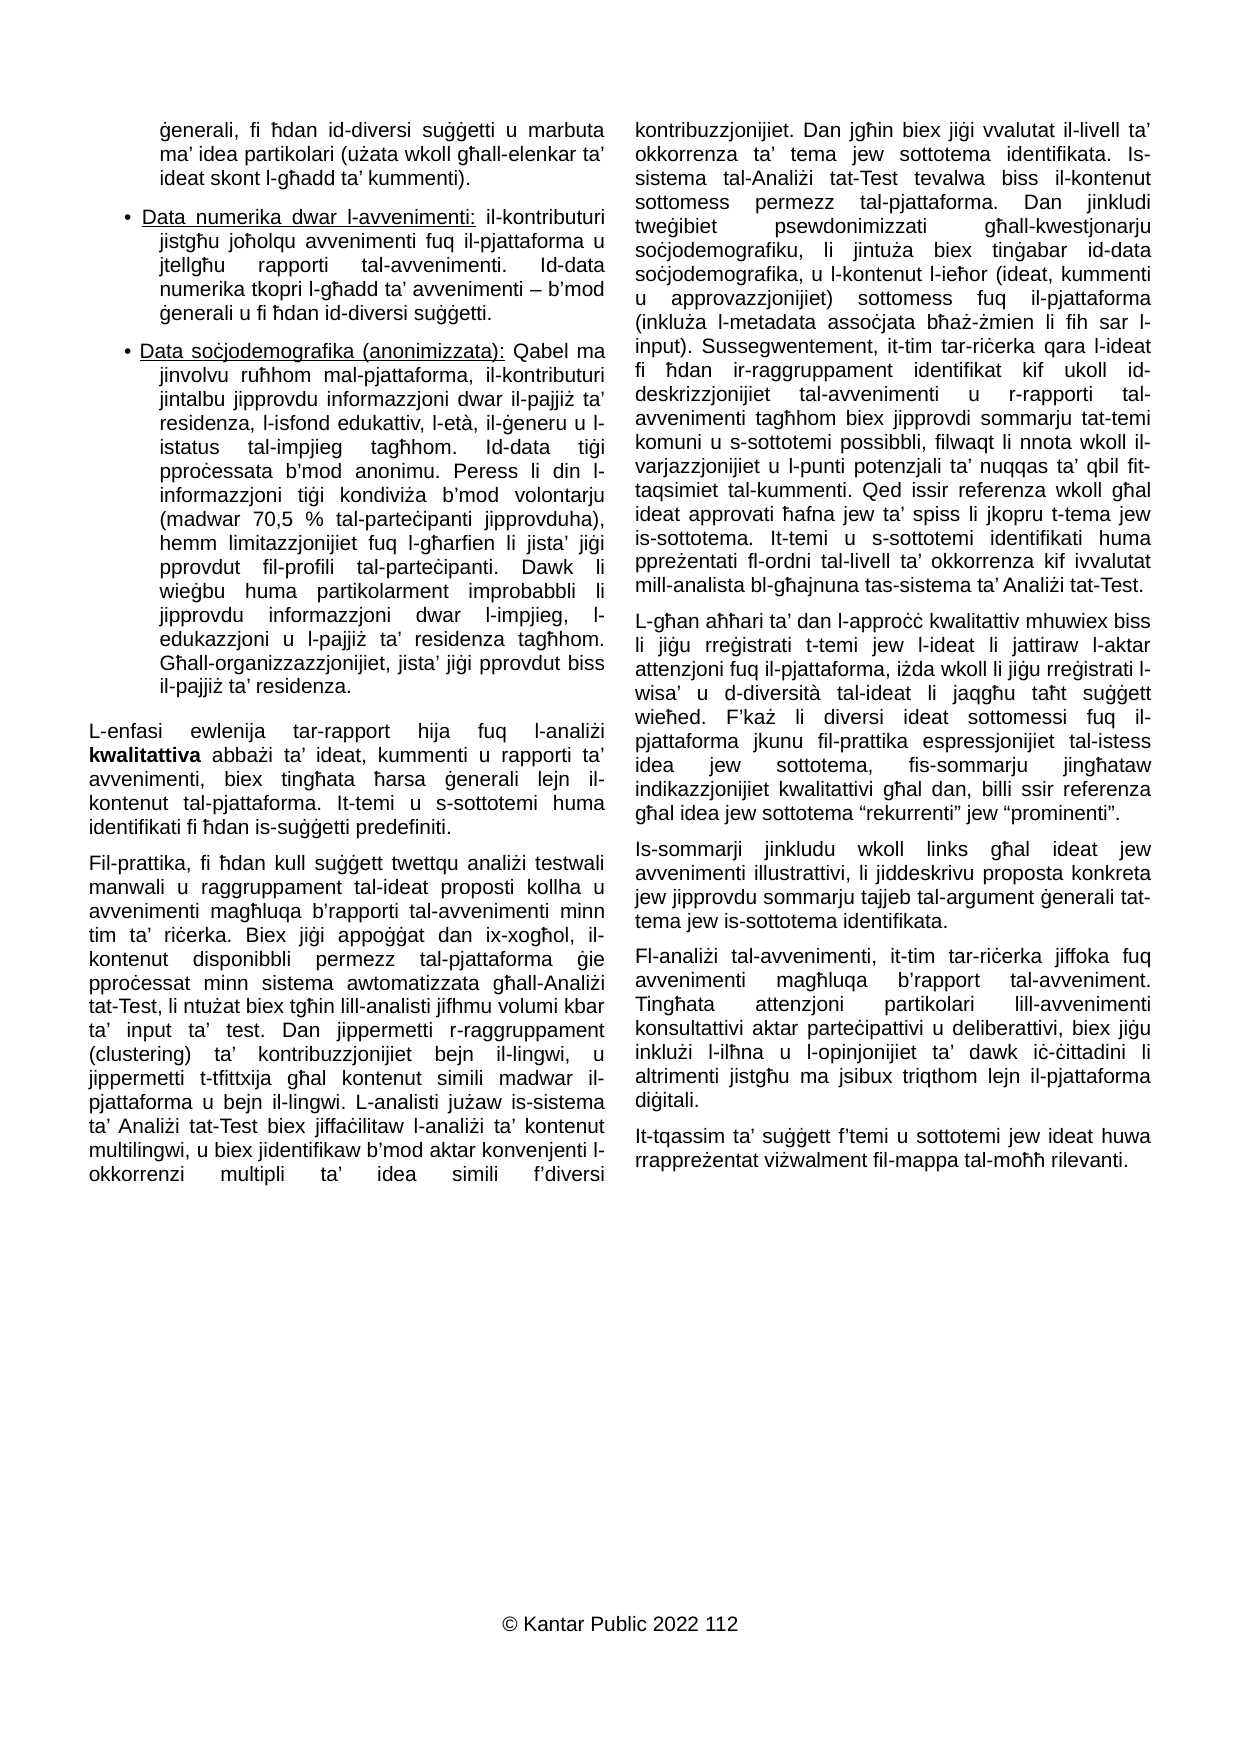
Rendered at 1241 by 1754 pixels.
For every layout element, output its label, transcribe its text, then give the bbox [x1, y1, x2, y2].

text Fil-prattika, fi ħdan kull suġġett twettqu analiżi testwali manwali u raggruppament tal-ideat proposti kollha u avvenimenti magħluqa b’rapporti tal-avvenimenti minn tim ta’ riċerka. Biex jiġi appoġġat dan ix-xogħol, il-kontenut disponibbli permezz tal-pjattaforma ġie pproċessat minn sistema awtomatizzata għall-Analiżi tat-Test, li ntużat biex tgħin lill-analisti jifhmu volumi kbar ta’ input ta’ test. Dan jippermetti r-raggruppament (clustering) ta’ kontribuzzjonijiet bejn il-lingwi, u jippermetti t-tfittxija għal kontenut simili madwar il-pjattaforma u bejn il-lingwi. L-analisti jużaw is-sistema ta’ Analiżi tat-Test biex jiffaċilitaw l-analiżi ta’ kontenut multilingwi, u biex jidentifikaw b’mod aktar konvenjenti l-okkorrenzi multipli ta’ idea simili f’diversi [88, 851, 605, 1186]
text • Data numerika dwar l-avvenimenti: il-kontributuri jistgħu joħolqu avvenimenti fuq il-pjattaforma u jtellgħu rapporti tal-avvenimenti. Id-data numerika tkopri l-għadd ta’ avvenimenti – b’mod ġenerali u fi ħdan id-diversi suġġetti. [124, 204, 605, 324]
text • Data soċjodemografika (anonimizzata): Qabel ma jinvolvu ruħhom mal-pjattaforma, il-kontributuri jintalbu jipprovdu informazzjoni dwar il-pajjiż ta’ residenza, l-isfond edukattiv, l-età, il-ġeneru u l-istatus tal-impjieg tagħhom. Id-data tiġi pproċessata b’mod anonimu. Peress li din l-informazzjoni tiġi kondiviża b’mod volontarju (madwar 70,5 % tal-parteċipanti jipprovduha), hemm limitazzjonijiet fuq l-għarfien li jista’ jiġi pprovdut fil-profili tal-parteċipanti. Dawk li wieġbu huma partikolarment improbabbli li jipprovdu informazzjoni dwar l-impjieg, l-edukazzjoni u l-pajjiż ta’ residenza tagħhom. Għall-organizzazzjonijiet, jista’ jiġi pprovdut biss il-pajjiż ta’ residenza. [124, 339, 605, 698]
text It-tqassim ta’ suġġett f’temi u sottotemi jew ideat huwa rrappreżentat viżwalment fil-mappa tal-moħħ rilevanti. [635, 1124, 1152, 1172]
text ġenerali, fi ħdan id-diversi suġġetti u marbuta ma’ idea partikolari (użata wkoll għall-elenkar ta’ ideat skont l-għadd ta’ kummenti). [124, 118, 605, 190]
text kontribuzzjonijiet. Dan jgħin biex jiġi vvalutat il-livell ta’ okkorrenza ta’ tema jew sottotema identifikata. Is-sistema tal-Analiżi tat-Test tevalwa biss il-kontenut sottomess permezz tal-pjattaforma. Dan jinkludi tweġibiet psewdonimizzati għall-kwestjonarju soċjodemografiku, li jintuża biex tinġabar id-data soċjodemografika, u l-kontenut l-ieħor (ideat, kummenti u approvazzjonijiet) sottomess fuq il-pjattaforma (inkluża l-metadata assoċjata bħaż-żmien li fih sar l-input). Sussegwentement, it-tim tar-riċerka qara l-ideat fi ħdan ir-raggruppament identifikat kif ukoll id-deskrizzjonijiet tal-avvenimenti u r-rapporti tal-avvenimenti tagħhom biex jipprovdi sommarju tat-temi komuni u s-sottotemi possibbli, filwaqt li nnota wkoll il-varjazzjonijiet u l-punti potenzjali ta’ nuqqas ta’ qbil fit-taqsimiet tal-kummenti. Qed issir referenza wkoll għal ideat approvati ħafna jew ta’ spiss li jkopru t-tema jew is-sottotema. It-temi u s-sottotemi identifikati huma ppreżentati fl-ordni tal-livell ta’ okkorrenza kif ivvalutat mill-analista bl-għajnuna tas-sistema ta’ Analiżi tat-Test. [635, 118, 1152, 597]
text Fl-analiżi tal-avvenimenti, it-tim tar-riċerka jiffoka fuq avvenimenti magħluqa b’rapport tal-avveniment. Tingħata attenzjoni partikolari lill-avvenimenti konsultattivi aktar parteċipattivi u deliberattivi, biex jiġu inklużi l-ilħna u l-opinjonijiet ta’ dawk iċ-ċittadini li altrimenti jistgħu ma jsibux triqthom lejn il-pjattaforma diġitali. [635, 944, 1152, 1112]
text L-għan aħħari ta’ dan l-approċċ kwalitattiv mhuwiex biss li jiġu rreġistrati t-temi jew l-ideat li jattiraw l-aktar attenzjoni fuq il-pjattaforma, iżda wkoll li jiġu rreġistrati l-wisa’ u d-diversità tal-ideat li jaqgħu taħt suġġett wieħed. F’każ li diversi ideat sottomessi fuq il-pjattaforma jkunu fil-prattika espressjonijiet tal-istess idea jew sottotema, fis-sommarju jingħataw indikazzjonijiet kwalitattivi għal dan, billi ssir referenza għal idea jew sottotema “rekurrenti” jew “prominenti”. [635, 609, 1152, 825]
text L-enfasi ewlenija tar-rapport hija fuq l-analiżi kwalitattiva abbażi ta’ ideat, kummenti u rapporti ta’ avvenimenti, biex tingħata ħarsa ġenerali lejn il-kontenut tal-pjattaforma. It-temi u s-sottotemi huma identifikati fi ħdan is-suġġetti predefiniti. [88, 719, 605, 839]
text Is-sommarji jinkludu wkoll links għal ideat jew avvenimenti illustrattivi, li jiddeskrivu proposta konkreta jew jipprovdu sommarju tajjeb tal-argument ġenerali tat-tema jew is-sottotema identifikata. [635, 837, 1152, 932]
